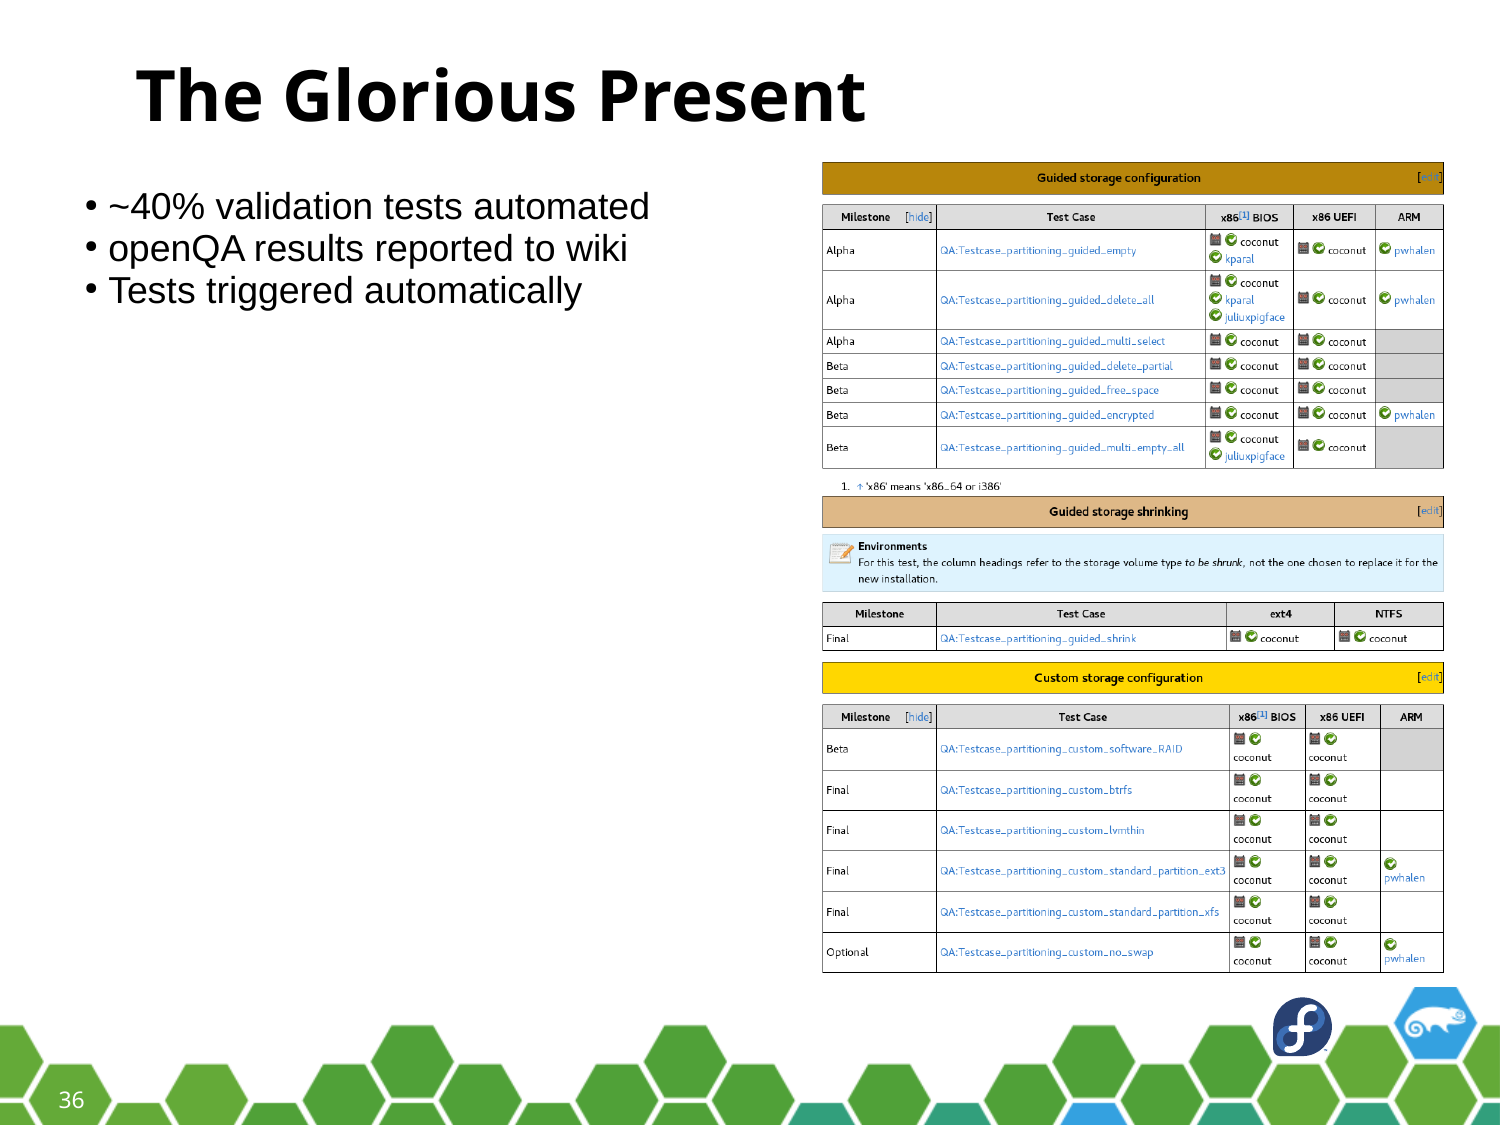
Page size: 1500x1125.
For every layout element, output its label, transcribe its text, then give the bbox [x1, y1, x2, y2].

title The Glorious Present [135, 12, 1372, 175]
text_box ~40% validation tests automated openQA results reported to wiki Tests triggered automatically [69, 177, 755, 953]
picture [816, 156, 1452, 982]
picture [0, 987, 1500, 1125]
